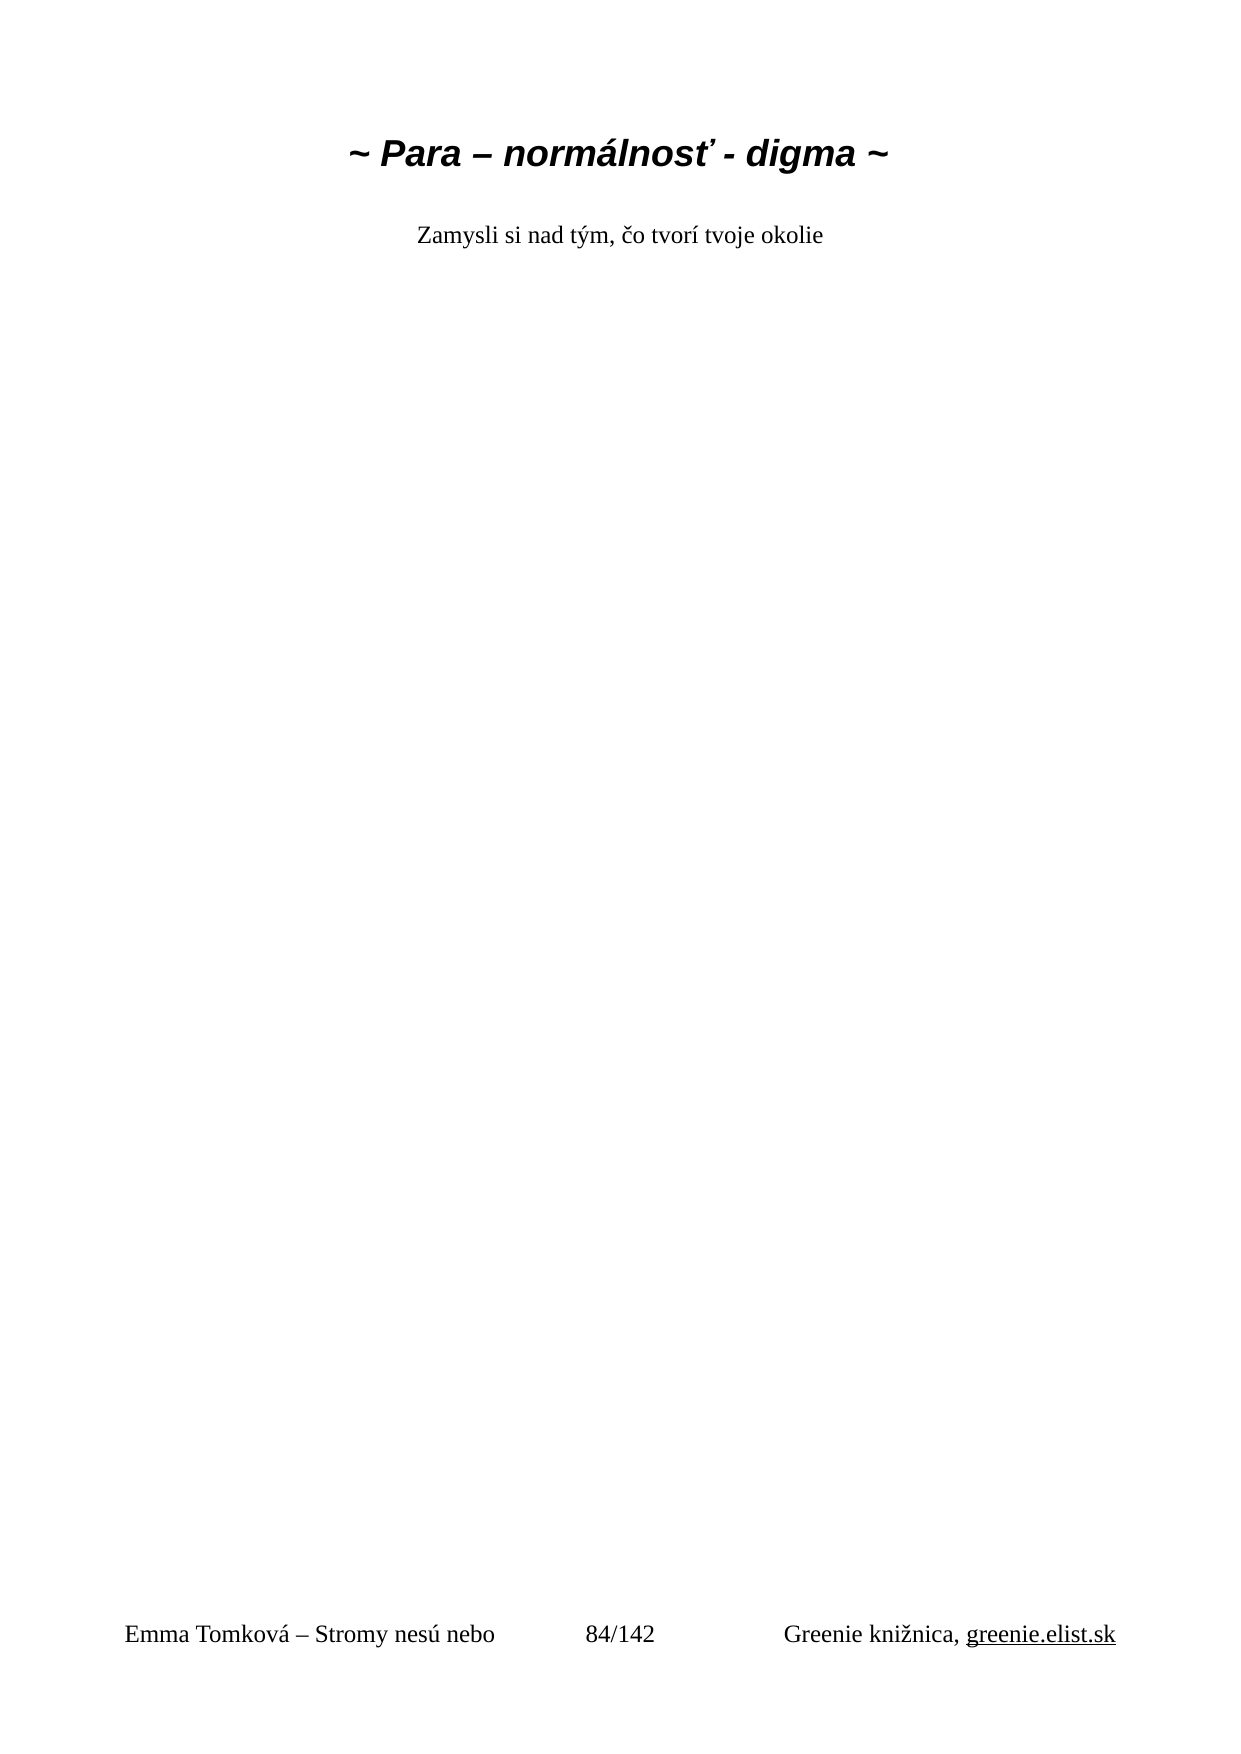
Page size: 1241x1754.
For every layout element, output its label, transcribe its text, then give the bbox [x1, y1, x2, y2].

subtitle ~ Para – normálnosť - digma ~ [106, 131, 1134, 174]
text Zamysli si nad tým, čo tvorí tvoje okolie [106, 221, 1134, 249]
